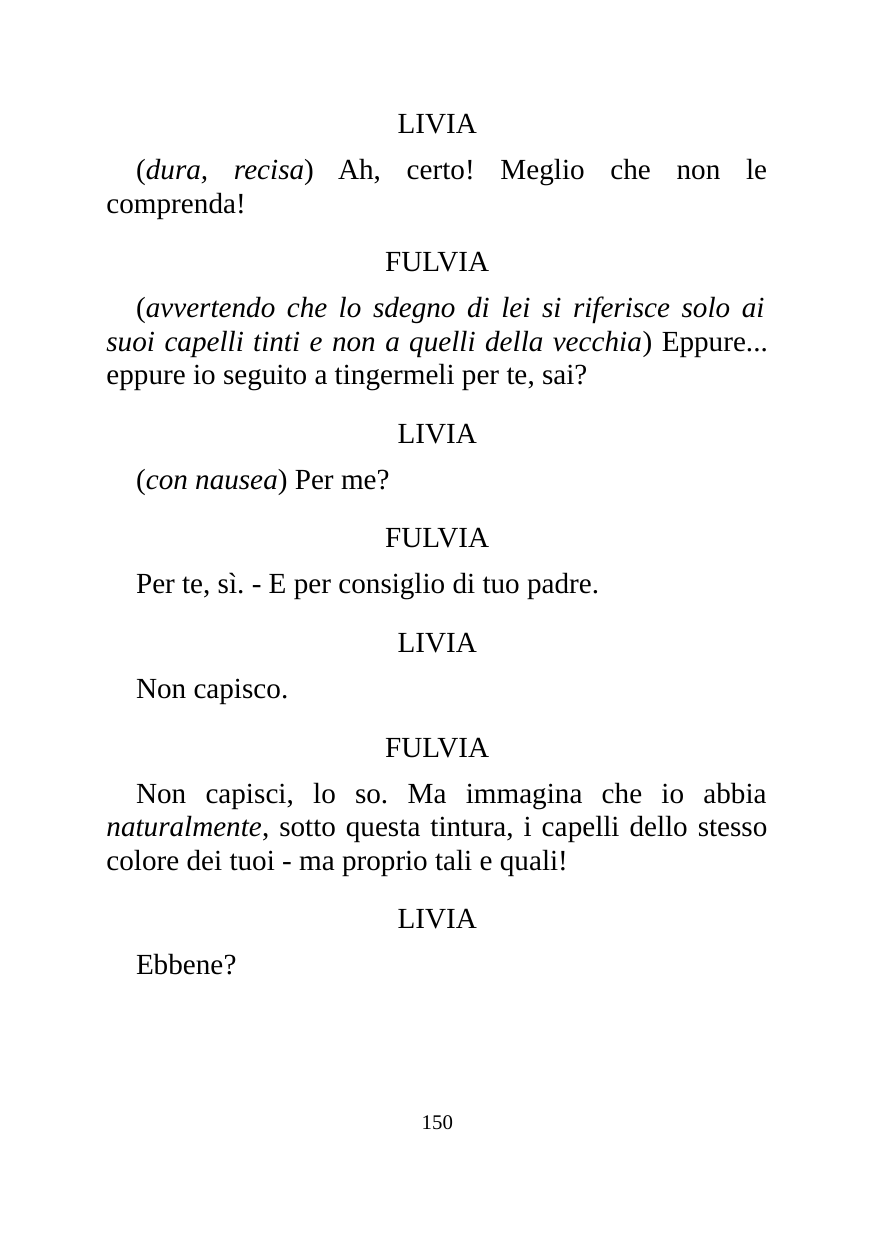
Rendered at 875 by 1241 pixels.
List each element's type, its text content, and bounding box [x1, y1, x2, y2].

text FULVIA [106, 730, 768, 763]
text (con nausea) Per me? [106, 462, 768, 496]
text LIVIA [106, 416, 768, 449]
text LIVIA [106, 106, 768, 140]
text Per te, sì. - E per consiglio di tuo padre. [106, 567, 768, 600]
text FULVIA [106, 521, 768, 554]
text Non capisci, lo so. Ma immagina che io abbia naturalmente, sotto questa tintura, i capelli dello stesso colore dei tuoi - ma proprio tali e quali! [106, 776, 768, 876]
text LIVIA [106, 625, 768, 659]
text (dura, recisa) Ah, certo! Meglio che non le comprenda! [106, 152, 768, 219]
text (avvertendo che lo sdegno di lei si riferisce solo ai suoi capelli tinti e non a quelli della vecchia) Eppure... eppure io seguito a tingermeli per te, sai? [106, 290, 768, 391]
text Non capisco. [106, 671, 768, 705]
text Ebbene? [106, 947, 768, 981]
text FULVIA [106, 244, 768, 278]
text LIVIA [106, 901, 768, 935]
